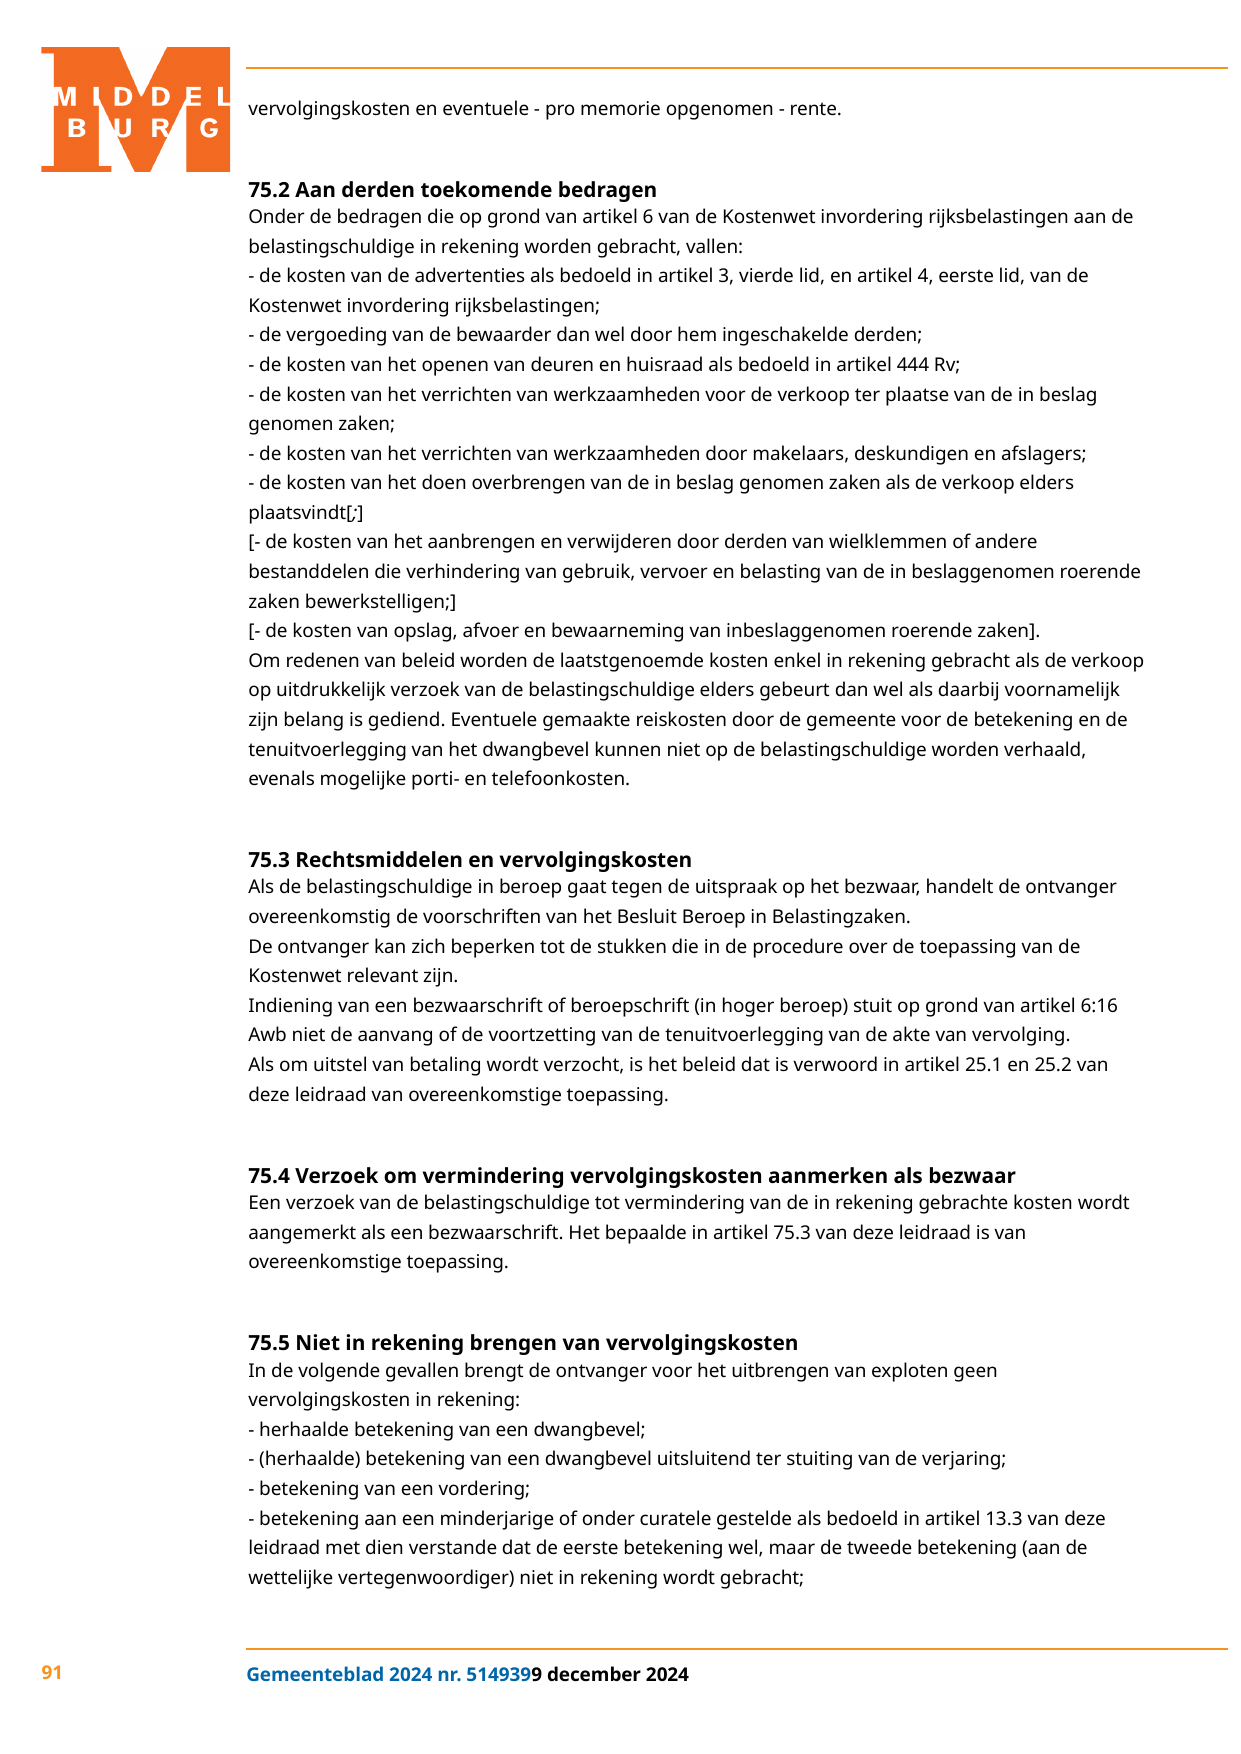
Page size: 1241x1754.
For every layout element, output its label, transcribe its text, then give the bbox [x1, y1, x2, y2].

text 75.5 Niet in rekening brengen van vervolgingskosten [248, 1328, 1152, 1357]
text Om redenen van beleid worden de laatstgenoemde kosten enkel in rekening gebracht als de verkoop op uitdrukkelijk verzoek van de belastingschuldige elders gebeurt dan wel als daarbij voornamelijk zijn belang is gediend. Eventuele gemaakte reiskosten door de gemeente voor de betekening en de tenuitvoerlegging van het dwangbevel kunnen niet op de belastingschuldige worden verhaald, evenals mogelijke porti- en telefoonkosten. [248, 647, 1152, 791]
text [- de kosten van opslag, afvoer en bewaarneming van inbeslaggenomen roerende zaken]. [248, 617, 1152, 643]
text De ontvanger kan zich beperken tot de stukken die in de procedure over de toepassing van de Kostenwet relevant zijn. [248, 933, 1152, 988]
picture [41, 47, 231, 172]
text - herhaalde betekening van een dwangbevel; [248, 1416, 1152, 1442]
text Als om uitstel van betaling wordt verzocht, is het beleid dat is verwoord in artikel 25.1 en 25.2 van deze leidraad van overeenkomstige toepassing. [248, 1051, 1152, 1107]
text Als de belastingschuldige in beroep gaat tegen de uitspraak op het bezwaar, handelt de ontvanger overeenkomstig de voorschriften van het Besluit Beroep in Belastingzaken. [248, 874, 1152, 929]
text - de vergoeding van de bewaarder dan wel door hem ingeschakelde derden; [248, 322, 1152, 347]
text vervolgingskosten en eventuele - pro memorie opgenomen - rente. [248, 95, 1152, 121]
text - de kosten van het verrichten van werkzaamheden voor de verkoop ter plaatse van de in beslag genomen zaken; [248, 381, 1152, 436]
text Indiening van een bezwaarschrift of beroepschrift (in hoger beroep) stuit op grond van artikel 6:16 Awb niet de aanvang of de voortzetting van de tenuitvoerlegging van de akte van vervolging. [248, 992, 1152, 1047]
text - betekening van een vordering; [248, 1475, 1152, 1501]
text - de kosten van de advertenties als bedoeld in artikel 3, vierde lid, en artikel 4, eerste lid, van de Kostenwet invordering rijksbelastingen; [248, 262, 1152, 318]
text [- de kosten van het aanbrengen en verwijderen door derden van wielklemmen of andere bestanddelen die verhindering van gebruik, vervoer en belasting van de in beslaggenomen roerende zaken bewerkstelligen;] [248, 529, 1152, 613]
text 75.2 Aan derden toekomende bedragen [248, 175, 1152, 203]
text 75.3 Rechtsmiddelen en vervolgingskosten [248, 845, 1152, 874]
text - betekening aan een minderjarige of onder curatele gestelde als bedoeld in artikel 13.3 van deze leidraad met dien verstande dat de eerste betekening wel, maar de tweede betekening (aan de wettelijke vertegenwoordiger) niet in rekening wordt gebracht; [248, 1505, 1152, 1590]
text - de kosten van het doen overbrengen van de in beslag genomen zaken als de verkoop elders plaatsvindt[;] [248, 469, 1152, 525]
text 75.4 Verzoek om vermindering vervolgingskosten aanmerken als bezwaar [248, 1161, 1152, 1189]
text - (herhaalde) betekening van een dwangbevel uitsluitend ter stuiting van de verjaring; [248, 1446, 1152, 1471]
text Een verzoek van de belastingschuldige tot vermindering van de in rekening gebrachte kosten wordt aangemerkt als een bezwaarschrift. Het bepaalde in artikel 75.3 van deze leidraad is van overeenkomstige toepassing. [248, 1189, 1152, 1274]
text Onder de bedragen die op grond van artikel 6 van de Kostenwet invordering rijksbelastingen aan de belastingschuldige in rekening worden gebracht, vallen: [248, 203, 1152, 258]
text In de volgende gevallen brengt de ontvanger voor het uitbrengen van exploten geen vervolgingskosten in rekening: [248, 1357, 1152, 1412]
text - de kosten van het verrichten van werkzaamheden door makelaars, deskundigen en afslagers; [248, 440, 1152, 466]
text - de kosten van het openen van deuren en huisraad als bedoeld in artikel 444 Rv; [248, 351, 1152, 377]
